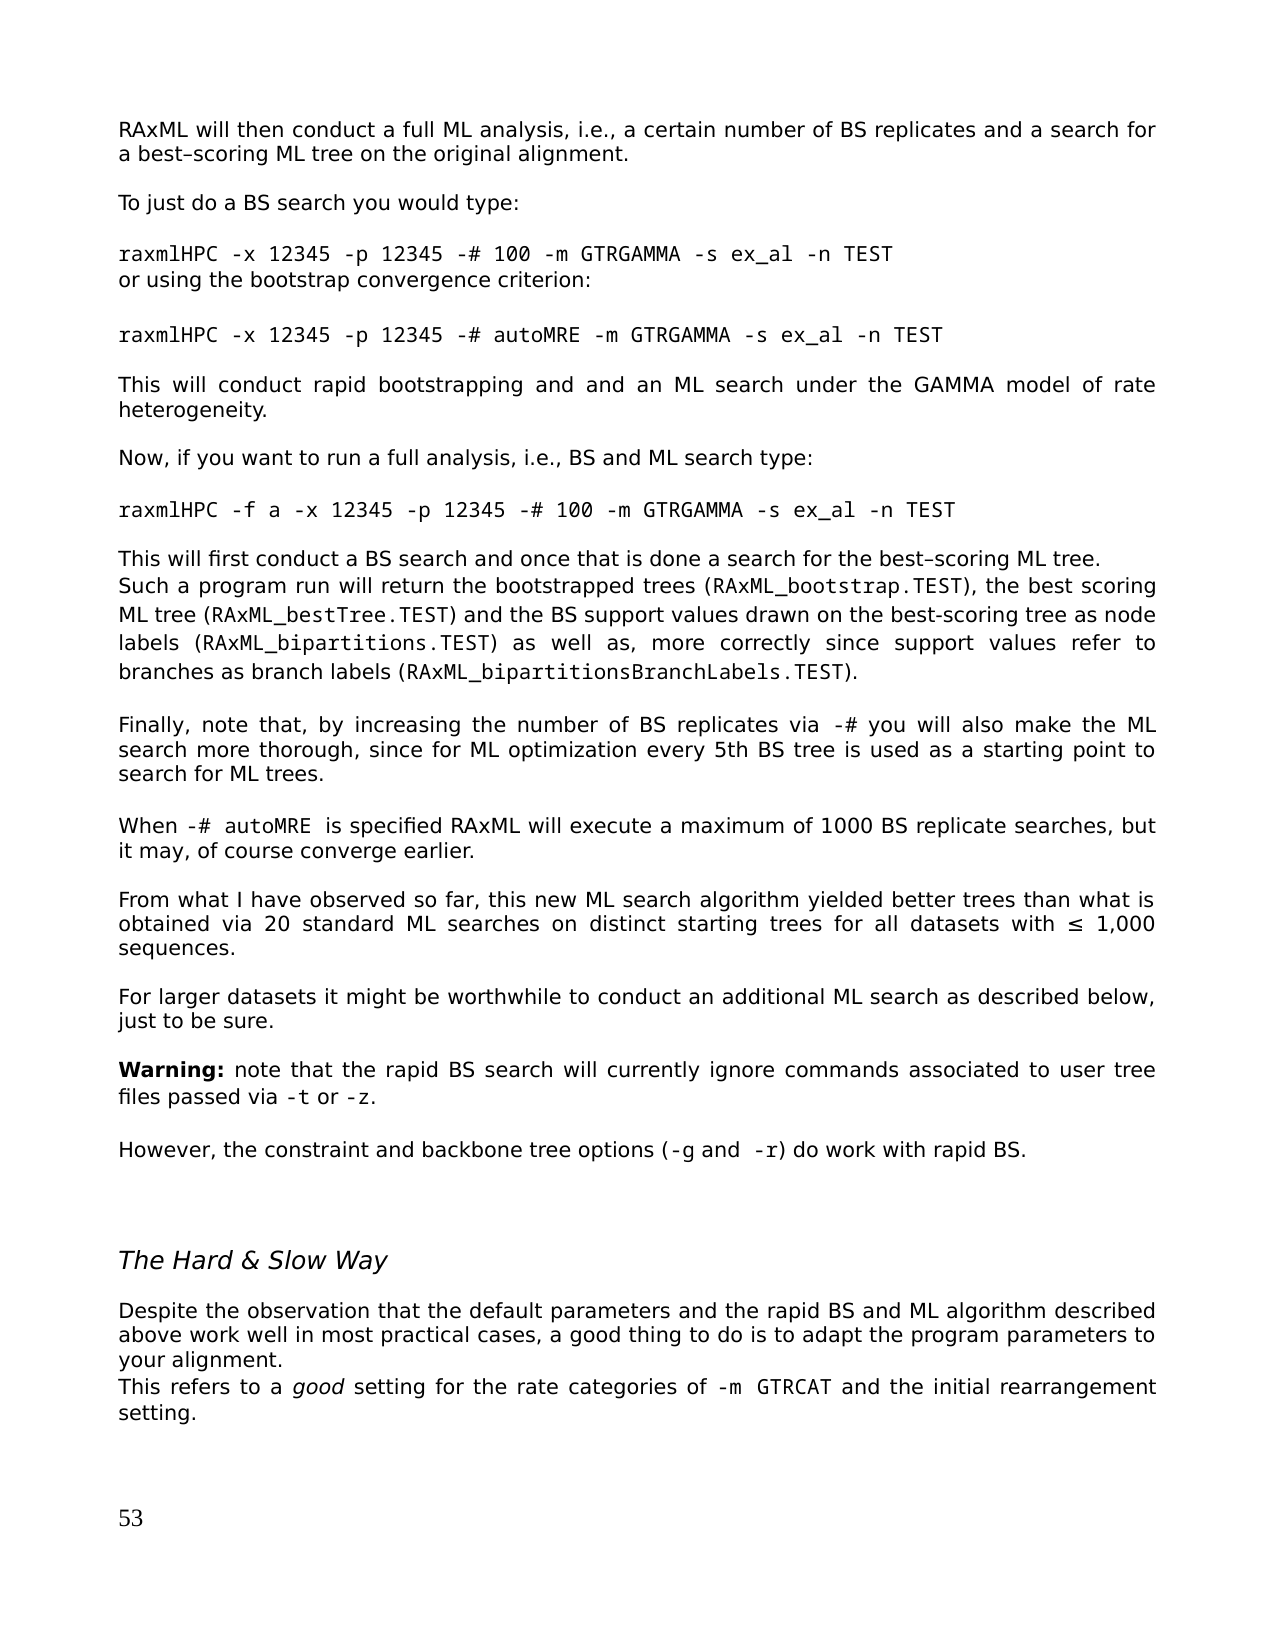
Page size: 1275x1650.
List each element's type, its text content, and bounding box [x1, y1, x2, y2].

text raxmlHPC -x 12345 -p 12345 -# autoMRE -m GTRGAMMA -s ex_al -n TEST [118, 321, 1157, 349]
text Such a program run will return the bootstrapped trees (RAxML_bootstrap.TEST), the best scoring ML tree (RAxML_bestTree.TEST) and the BS support values drawn on the best-scoring tree as node labels (RAxML_bipartitions.TEST) as well as, more correctly since support values refer to branches as branch labels (RAxML_bipartitionsBranchLabels.TEST). [118, 572, 1157, 685]
text However, the constraint and backbone tree options (-g and -r) do work with rapid BS. [118, 1135, 1157, 1163]
text When -# autoMRE is specified RAxML will execute a maximum of 1000 BS replicate searches, but it may, of course converge earlier. [118, 811, 1157, 864]
text Finally, note that, by increasing the number of BS replicates via -# you will also make the ML search more thorough, since for ML optimization every 5th BS tree is used as a starting point to search for ML trees. [118, 710, 1157, 787]
text This refers to a good setting for the rate categories of -m GTRCAT and the initial rearrangement setting. [118, 1372, 1157, 1425]
text RAxML will then conduct a full ML analysis, i.e., a certain number of BS replicates and a search for a best–scoring ML tree on the original alignment. [118, 118, 1157, 167]
text Now, if you want to run a full analysis, i.e., BS and ML search type: [118, 446, 1157, 470]
text For larger datasets it might be worthwhile to conduct an additional ML search as described below, just to be sure. [118, 985, 1157, 1033]
text From what I have observed so far, this new ML search algorithm yielded better trees than what is obtained via 20 standard ML searches on distinct starting trees for all datasets with ≤ 1,000 sequences. [118, 888, 1157, 961]
text raxmlHPC -f a -x 12345 -p 12345 -# 100 -m GTRGAMMA -s ex_al -n TEST [118, 495, 1157, 523]
text This will first conduct a BS search and once that is done a search for the best–scoring ML tree. [118, 547, 1157, 572]
text Warning: note that the rapid BS search will currently ignore commands associated to user tree files passed via -t or -z. [118, 1058, 1157, 1111]
text This will conduct rapid bootstrapping and and an ML search under the GAMMA model of rate heterogeneity. [118, 373, 1157, 422]
text raxmlHPC -x 12345 -p 12345 -# 100 -m GTRGAMMA -s ex_al -n TEST [118, 239, 1157, 268]
text To just do a BS search you would type: [118, 191, 1157, 215]
text or using the bootstrap convergence criterion: [118, 268, 1157, 292]
text Despite the observation that the default parameters and the rapid BS and ML algorithm described above work well in most practical cases, a good thing to do is to adapt the program parameters to your alignment. [118, 1299, 1157, 1372]
text The Hard & Slow Way [118, 1246, 1157, 1275]
